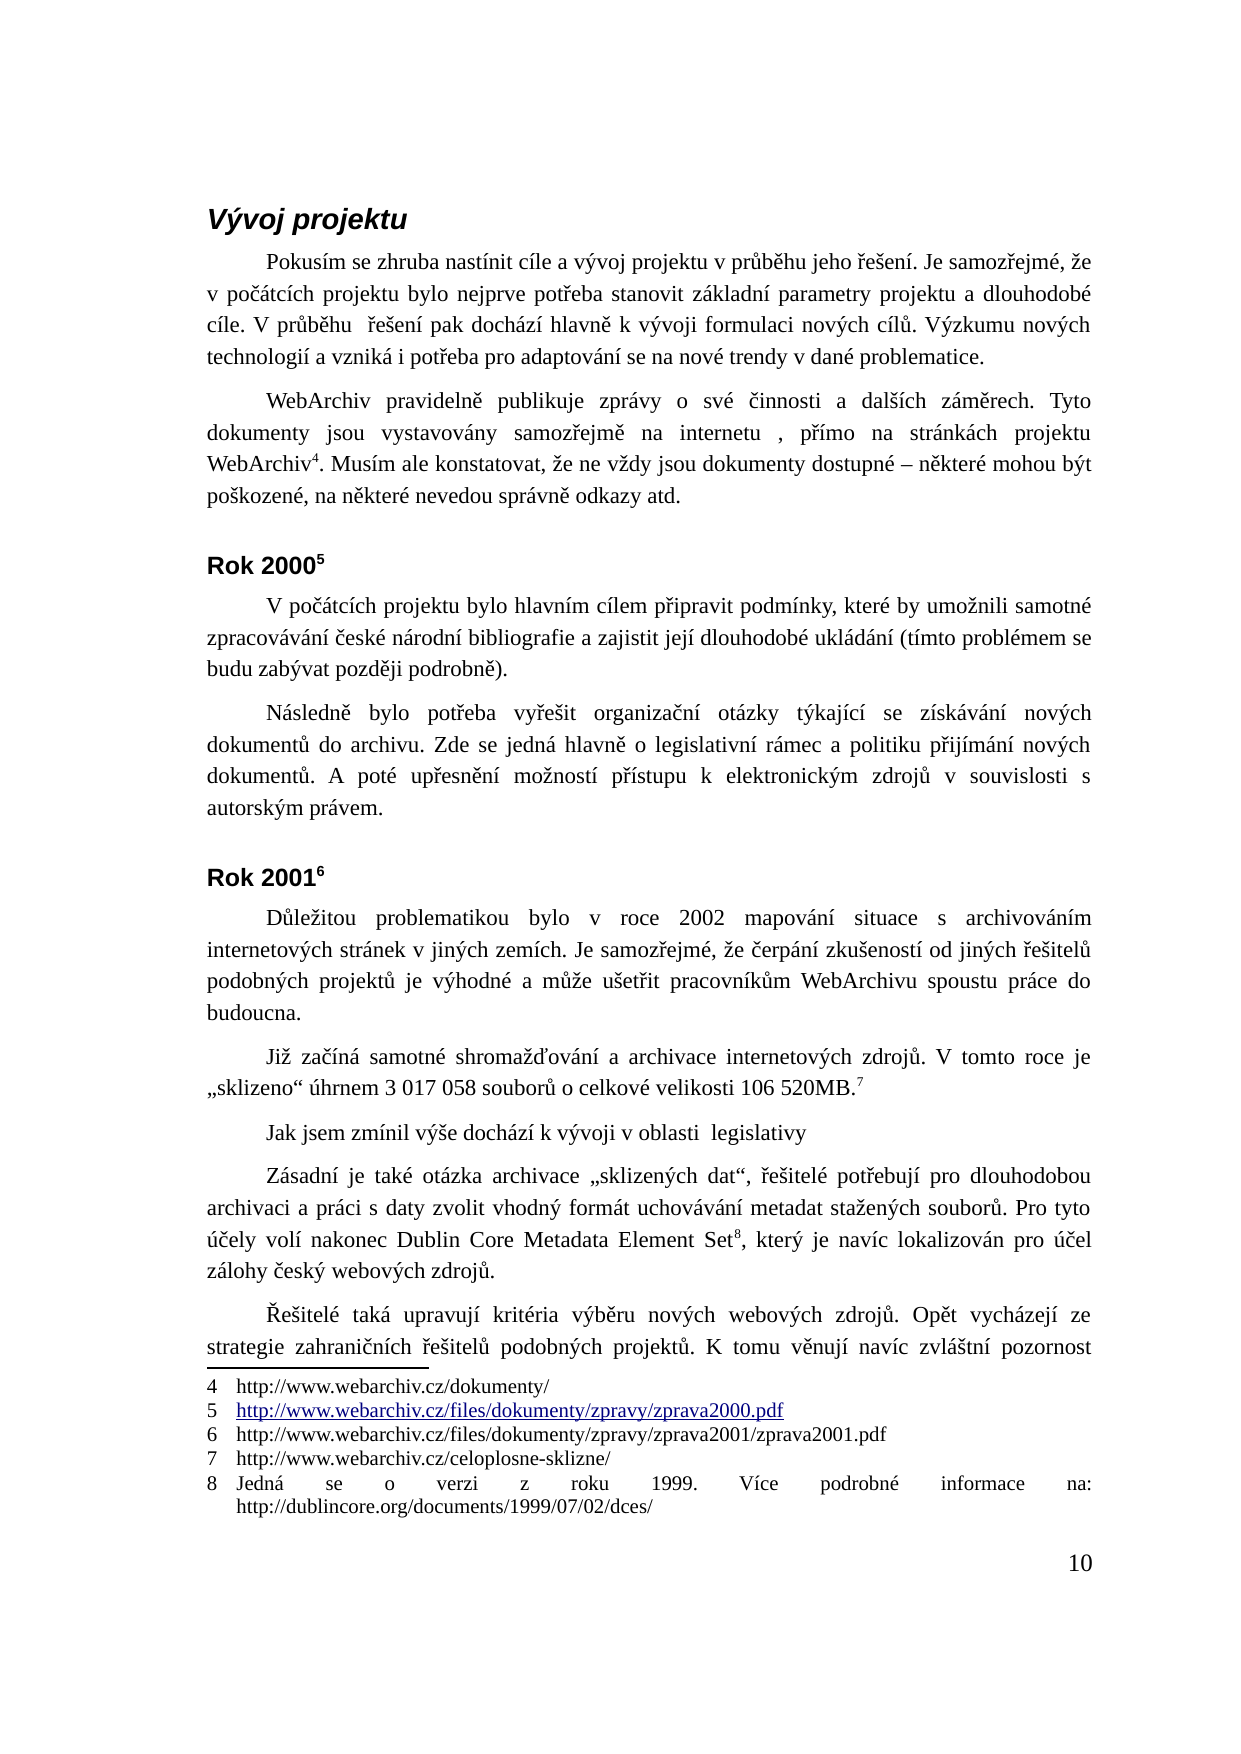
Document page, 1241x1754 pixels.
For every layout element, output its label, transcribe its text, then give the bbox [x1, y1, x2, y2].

subtitle Rok 2000 [207, 551, 1093, 579]
text V počátcích projektu bylo hlavním cílem připravit podmínky, které by umožnili samotné zpracovávání české národní bibliografie a zajistit její dlouhodobé ukládání (tímto problémem se budu zabývat později podrobně). [207, 592, 1093, 681]
text Zásadní je také otázka archivace „sklizených dat“, řešitelé potřebují pro dlouhodobou archivaci a práci s daty zvolit vhodný formát uchovávání metadat stažených souborů. Pro tyto účely volí nakonec Dublin Core Metadata Element Set, který je navíc lokalizován pro účel zálohy český webových zdrojů. [207, 1163, 1093, 1284]
text Řešitelé taká upravují kritéria výběru nových webových zdrojů. Opět vycházejí ze strategie zahraničních řešitelů podobných projektů. K tomu věnují navíc zvláštní pozornost [207, 1301, 1093, 1359]
text http://www.webarchiv.cz/dokumenty/ [207, 1374, 1093, 1398]
subtitle Rok 2001 [207, 863, 1093, 892]
text Jedná se o verzi z roku 1999. Více podrobné informace na: http://dublincore.org/documents/1999/07/02/dces/ [207, 1470, 1093, 1518]
text Již začíná samotné shromažďování a archivace internetových zdrojů. V tomto roce je „sklizeno“ úhrnem 3 017 058 souborů o celkové velikosti 106 520MB. [207, 1043, 1093, 1101]
text Jak jsem zmínil výše dochází k vývoji v oblasti legislativy [207, 1118, 1093, 1145]
text Následně bylo potřeba vyřešit organizační otázky týkající se získávání nových dokumentů do archivu. Zde se jedná hlavně o legislativní rámec a politiku přijímání nových dokumentů. A poté upřesnění možností přístupu k elektronickým zdrojů v souvislosti s autorským právem. [207, 699, 1093, 820]
text Pokusím se zhruba nastínit cíle a vývoj projektu v průběhu jeho řešení. Je samozřejmé, že v počátcích projektu bylo nejprve potřeba stanovit základní parametry projektu a dlouhodobé cíle. V průběhu řešení pak dochází hlavně k vývoji formulaci nových cílů. Výzkumu nových technologií a vzniká i potřeba pro adaptování se na nové trendy v dané problematice. [207, 248, 1093, 369]
text http://www.webarchiv.cz/files/dokumenty/zpravy/zprava2001/zprava2001.pdf [207, 1422, 1093, 1446]
text http://www.webarchiv.cz/files/dokumenty/zpravy/zprava2000.pdf [207, 1398, 1093, 1422]
text http://www.webarchiv.cz/celoplosne-sklizne/ [207, 1446, 1093, 1470]
subtitle Vývoj projektu [207, 202, 1093, 236]
text Důležitou problematikou bylo v roce 2002 mapování situace s archivováním internetových stránek v jiných zemích. Je samozřejmé, že čerpání zkušeností od jiných řešitelů podobných projektů je výhodné a může ušetřit pracovníkům WebArchivu spoustu práce do budoucna. [207, 904, 1093, 1025]
text WebArchiv pravidelně publikuje zprávy o své činnosti a dalších záměrech. Tyto dokumenty jsou vystavovány samozřejmě na internetu , přímo na stránkách projektu WebArchiv. Musím ale konstatovat, že ne vždy jsou dokumenty dostupné – některé mohou být poškozené, na některé nevedou správně odkazy atd. [207, 387, 1093, 508]
